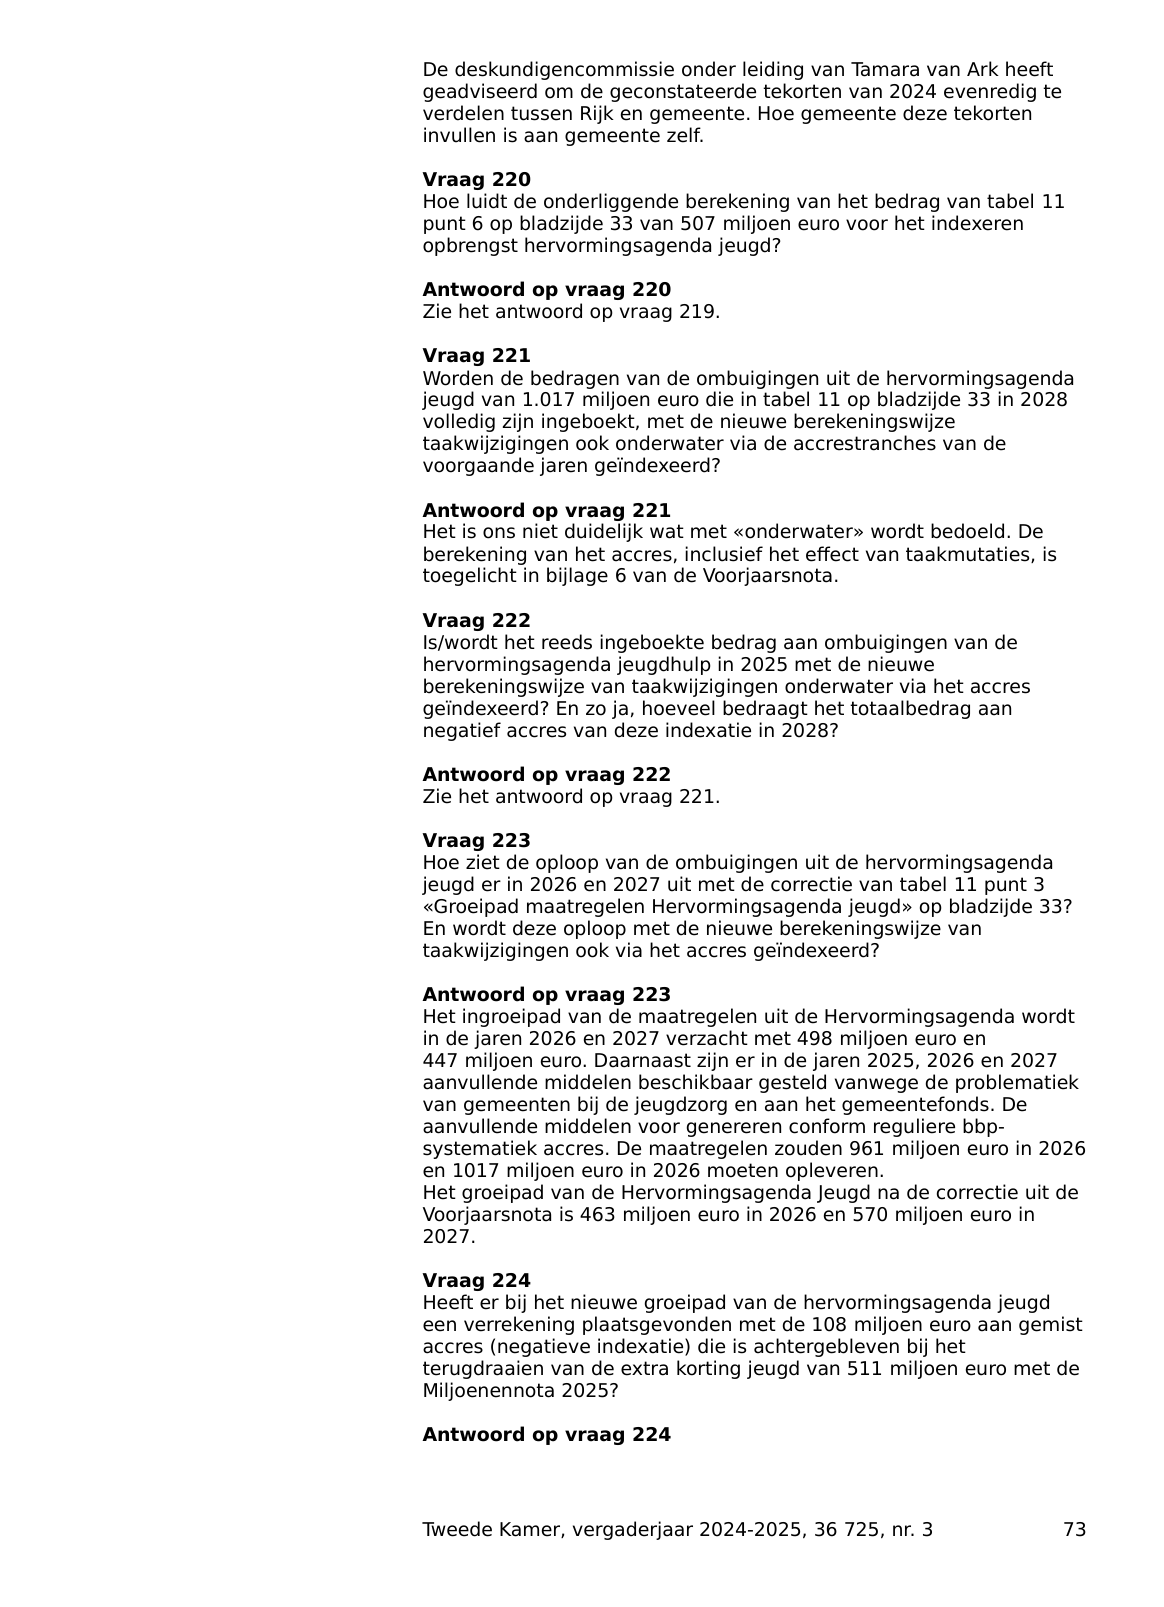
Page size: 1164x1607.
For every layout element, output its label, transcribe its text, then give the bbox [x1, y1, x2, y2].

text Worden de bedragen van de ombuigingen uit de hervormingsagenda jeugd van 1.017 miljoen euro die in tabel 11 op bladzijde 33 in 2028 volledig zijn ingeboekt, met de nieuwe berekeningswijze taakwijzigingen ook onderwater via de accrestranches van de voorgaande jaren geïndexeerd? [422, 367, 1087, 477]
text Zie het antwoord op vraag 219. [422, 301, 1087, 323]
text Heeft er bij het nieuwe groeipad van de hervormingsagenda jeugd een verrekening plaatsgevonden met de 108 miljoen euro aan gemist accres (negatieve indexatie) die is achtergebleven bij het terugdraaien van de extra korting jeugd van 511 miljoen euro met de Miljoenennota 2025? [422, 1292, 1087, 1402]
text Antwoord op vraag 222 [422, 764, 1087, 786]
text Het ingroeipad van de maatregelen uit de Hervormingsagenda wordt in de jaren 2026 en 2027 verzacht met 498 miljoen euro en 447 miljoen euro. Daarnaast zijn er in de jaren 2025, 2026 en 2027 aanvullende middelen beschikbaar gesteld vanwege de problematiek van gemeenten bij de jeugdzorg en aan het gemeentefonds. De aanvullende middelen voor genereren conform reguliere bbp-systematiek accres. De maatregelen zouden 961 miljoen euro in 2026 en 1017 miljoen euro in 2026 moeten opleveren. [422, 1006, 1087, 1182]
text Antwoord op vraag 224 [422, 1424, 1087, 1446]
text Antwoord op vraag 220 [422, 279, 1087, 301]
text Het is ons niet duidelijk wat met «onderwater» wordt bedoeld. De berekening van het accres, inclusief het effect van taakmutaties, is toegelicht in bijlage 6 van de Voorjaarsnota. [422, 521, 1087, 587]
text Antwoord op vraag 221 [422, 499, 1087, 521]
text Vraag 223 [422, 830, 1087, 852]
text Zie het antwoord op vraag 221. [422, 786, 1087, 808]
text Hoe ziet de oploop van de ombuigingen uit de hervormingsagenda jeugd er in 2026 en 2027 uit met de correctie van tabel 11 punt 3 «Groeipad maatregelen Hervormingsagenda jeugd» op bladzijde 33? En wordt deze oploop met de nieuwe berekeningswijze van taakwijzigingen ook via het accres geïndexeerd? [422, 852, 1087, 962]
text Is/wordt het reeds ingeboekte bedrag aan ombuigingen van de hervormingsagenda jeugdhulp in 2025 met de nieuwe berekeningswijze van taakwijzigingen onderwater via het accres geïndexeerd? En zo ja, hoeveel bedraagt het totaalbedrag aan negatief accres van deze indexatie in 2028? [422, 632, 1087, 741]
text Hoe luidt de onderliggende berekening van het bedrag van tabel 11 punt 6 op bladzijde 33 van 507 miljoen euro voor het indexeren opbrengst hervormingsagenda jeugd? [422, 191, 1087, 257]
text Vraag 222 [422, 609, 1087, 632]
text De deskundigencommissie onder leiding van Tamara van Ark heeft geadviseerd om de geconstateerde tekorten van 2024 evenredig te verdelen tussen Rijk en gemeente. Hoe gemeente deze tekorten invullen is aan gemeente zelf. [422, 59, 1087, 147]
text Vraag 221 [422, 345, 1087, 367]
text Antwoord op vraag 223 [422, 984, 1087, 1006]
text Vraag 220 [422, 169, 1087, 191]
text Vraag 224 [422, 1270, 1087, 1292]
text Het groeipad van de Hervormingsagenda Jeugd na de correctie uit de Voorjaarsnota is 463 miljoen euro in 2026 en 570 miljoen euro in 2027. [422, 1182, 1087, 1248]
